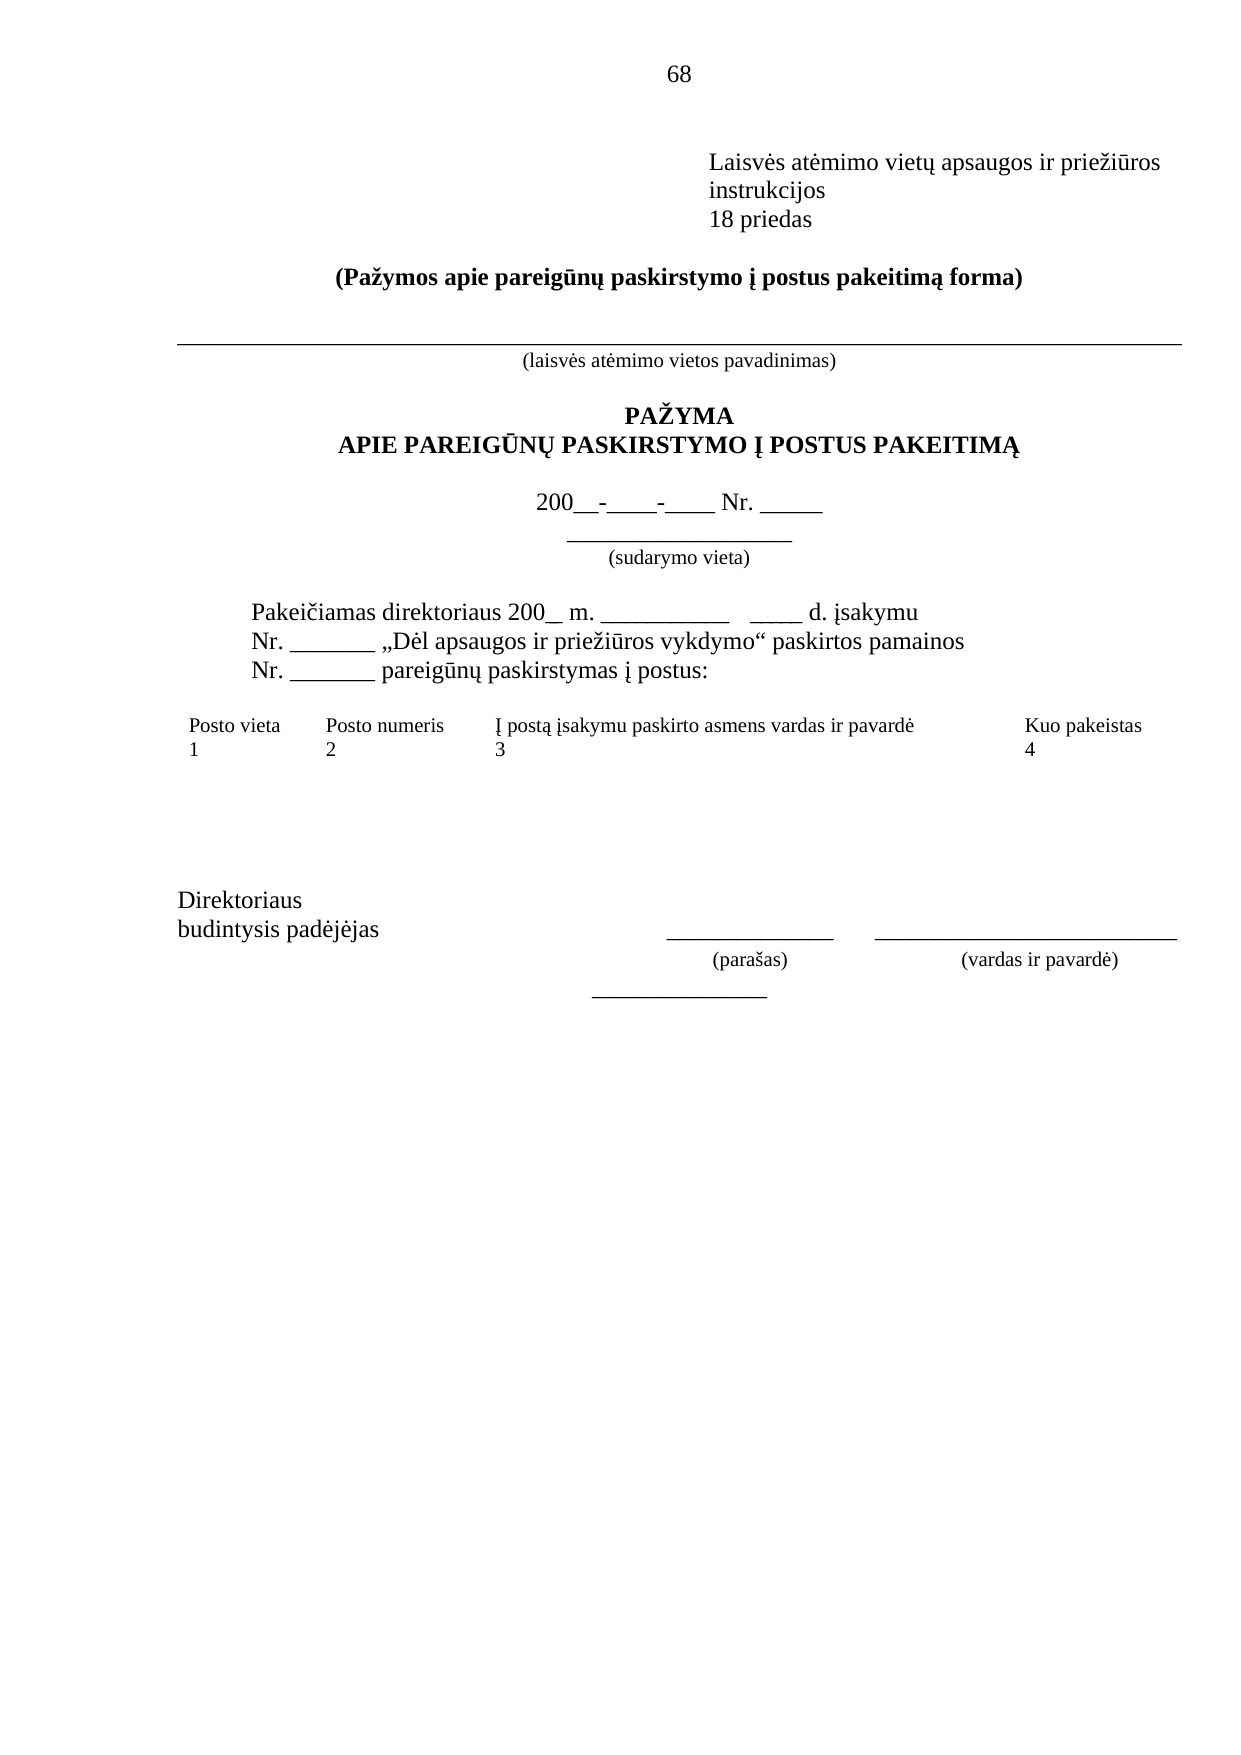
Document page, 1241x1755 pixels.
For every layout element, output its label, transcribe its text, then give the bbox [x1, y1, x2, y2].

text Direktoriaus [177, 886, 1181, 914]
text (sudarymo vieta) [177, 545, 1181, 569]
table_cell [484, 785, 1013, 809]
table_cell [177, 809, 314, 833]
text Nr. pareigūnų paskirstymas į postus: [177, 655, 1181, 684]
table_header Posto vieta [177, 713, 314, 737]
text Nr. „Dėl apsaugos ir priežiūros vykdymo“ paskirtos pamainos [177, 626, 1181, 655]
table_header Kuo pakeistas [1013, 713, 1181, 737]
table_header Į postą įsakymu paskirto asmens vardas ir pavardė [484, 713, 1013, 737]
table_cell [177, 785, 314, 809]
text instrukcijos [177, 176, 1181, 204]
text __________________ [177, 516, 1181, 545]
table_header Posto numeris [314, 713, 484, 737]
text 200__-____-____ Nr. _____ [177, 487, 1181, 516]
table_cell 4 [1013, 737, 1181, 761]
text ______________ [177, 972, 1181, 1001]
text (Pažymos apie pareigūnų paskirstymo į postus pakeitimą forma) [177, 262, 1181, 291]
table_cell [1013, 785, 1181, 809]
text 18 priedas [177, 204, 1181, 233]
table_cell [177, 761, 314, 785]
table_cell [314, 809, 484, 833]
table_cell [314, 833, 484, 857]
table_cell [177, 833, 314, 857]
table_cell [1013, 833, 1181, 857]
table_cell 3 [484, 737, 1013, 761]
text Laisvės atėmimo vietų apsaugos ir priežiūros [177, 147, 1181, 176]
text budintysis padėjėjas [177, 914, 1181, 943]
table_cell [1013, 761, 1181, 785]
text (laisvės atėmimo vietos pavadinimas) [177, 348, 1181, 372]
text PAŽYMA [177, 401, 1181, 430]
table_cell [314, 761, 484, 785]
text Pakeičiamas direktoriaus 200 m. d. įsakymu [177, 597, 1181, 626]
table_cell [1013, 809, 1181, 833]
text (parašas) (vardas ir pavardė) [177, 943, 1181, 972]
table_cell [484, 809, 1013, 833]
table_cell 1 [177, 737, 314, 761]
table_cell [484, 833, 1013, 857]
table_cell [484, 761, 1013, 785]
table_cell [314, 785, 484, 809]
table_cell 2 [314, 737, 484, 761]
text APIE PAREIGŪNŲ PASKIRSTYMO Į POSTUS PAKEITIMĄ [177, 430, 1181, 458]
